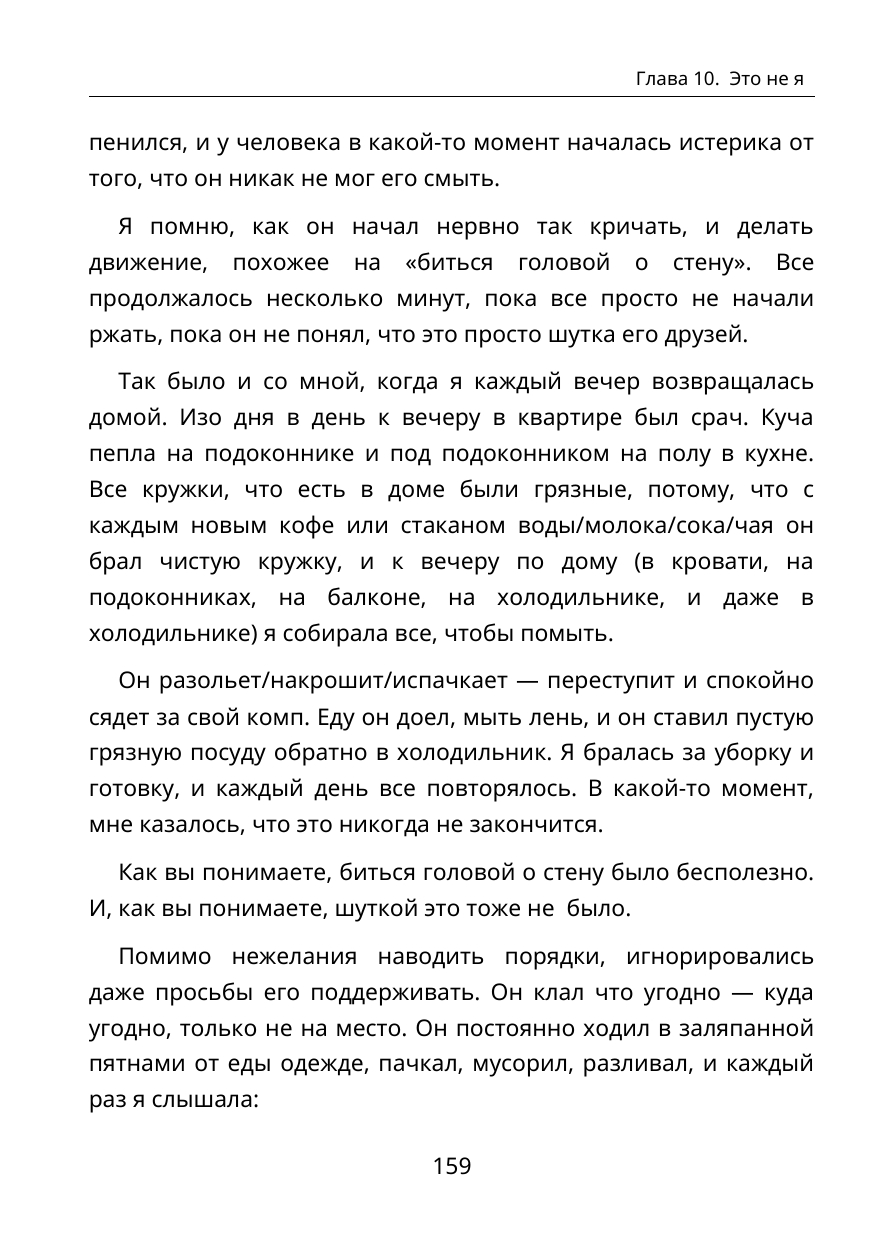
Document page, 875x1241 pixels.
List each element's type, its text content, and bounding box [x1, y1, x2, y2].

text Он разольет/накрошит/испачкает — переступит и спокойно сядет за свой комп. Еду он доел, мыть лень, и он ставил пустую грязную посуду обратно в холодильник. Я бралась за уборку и готовку, и каждый день все повторялось. В какой-то момент, мне казалось, что это никогда не закончится. [88, 664, 815, 839]
text пенился, и у человека в какой-то момент началась истерика от того, что он никак не мог его смыть. [88, 126, 815, 193]
text Помимо нежелания наводить порядки, игнорировались даже просьбы его поддерживать. Он клал что угодно — куда угодно, только не на место. Он постоянно ходил в заляпанной пятнами от еды одежде, пачкал, мусорил, разливал, и каждый раз я слышала: [88, 939, 815, 1114]
text Как вы понимаете, биться головой о стену было бесполезно. И, как вы понимаете, шуткой это тоже не было. [88, 856, 815, 923]
text Я помню, как он начал нервно так кричать, и делать движение, похожее на «биться головой о стену». Все продолжалось несколько минут, пока все просто не начали ржать, пока он не понял, что это просто шутка его друзей. [88, 210, 815, 349]
text Так было и со мной, когда я каждый вечер возвращалась домой. Изо дня в день к вечеру в квартире был срач. Куча пепла на подоконнике и под подоконником на полу в кухне. Все кружки, что есть в доме были грязные, потому, что с каждым новым кофе или стаканом воды/молока/сока/чая он брал чистую кружку, и к вечеру по дому (в кровати, на подоконниках, на балконе, на холодильнике, и даже в холодильнике) я собирала все, чтобы помыть. [88, 365, 815, 648]
